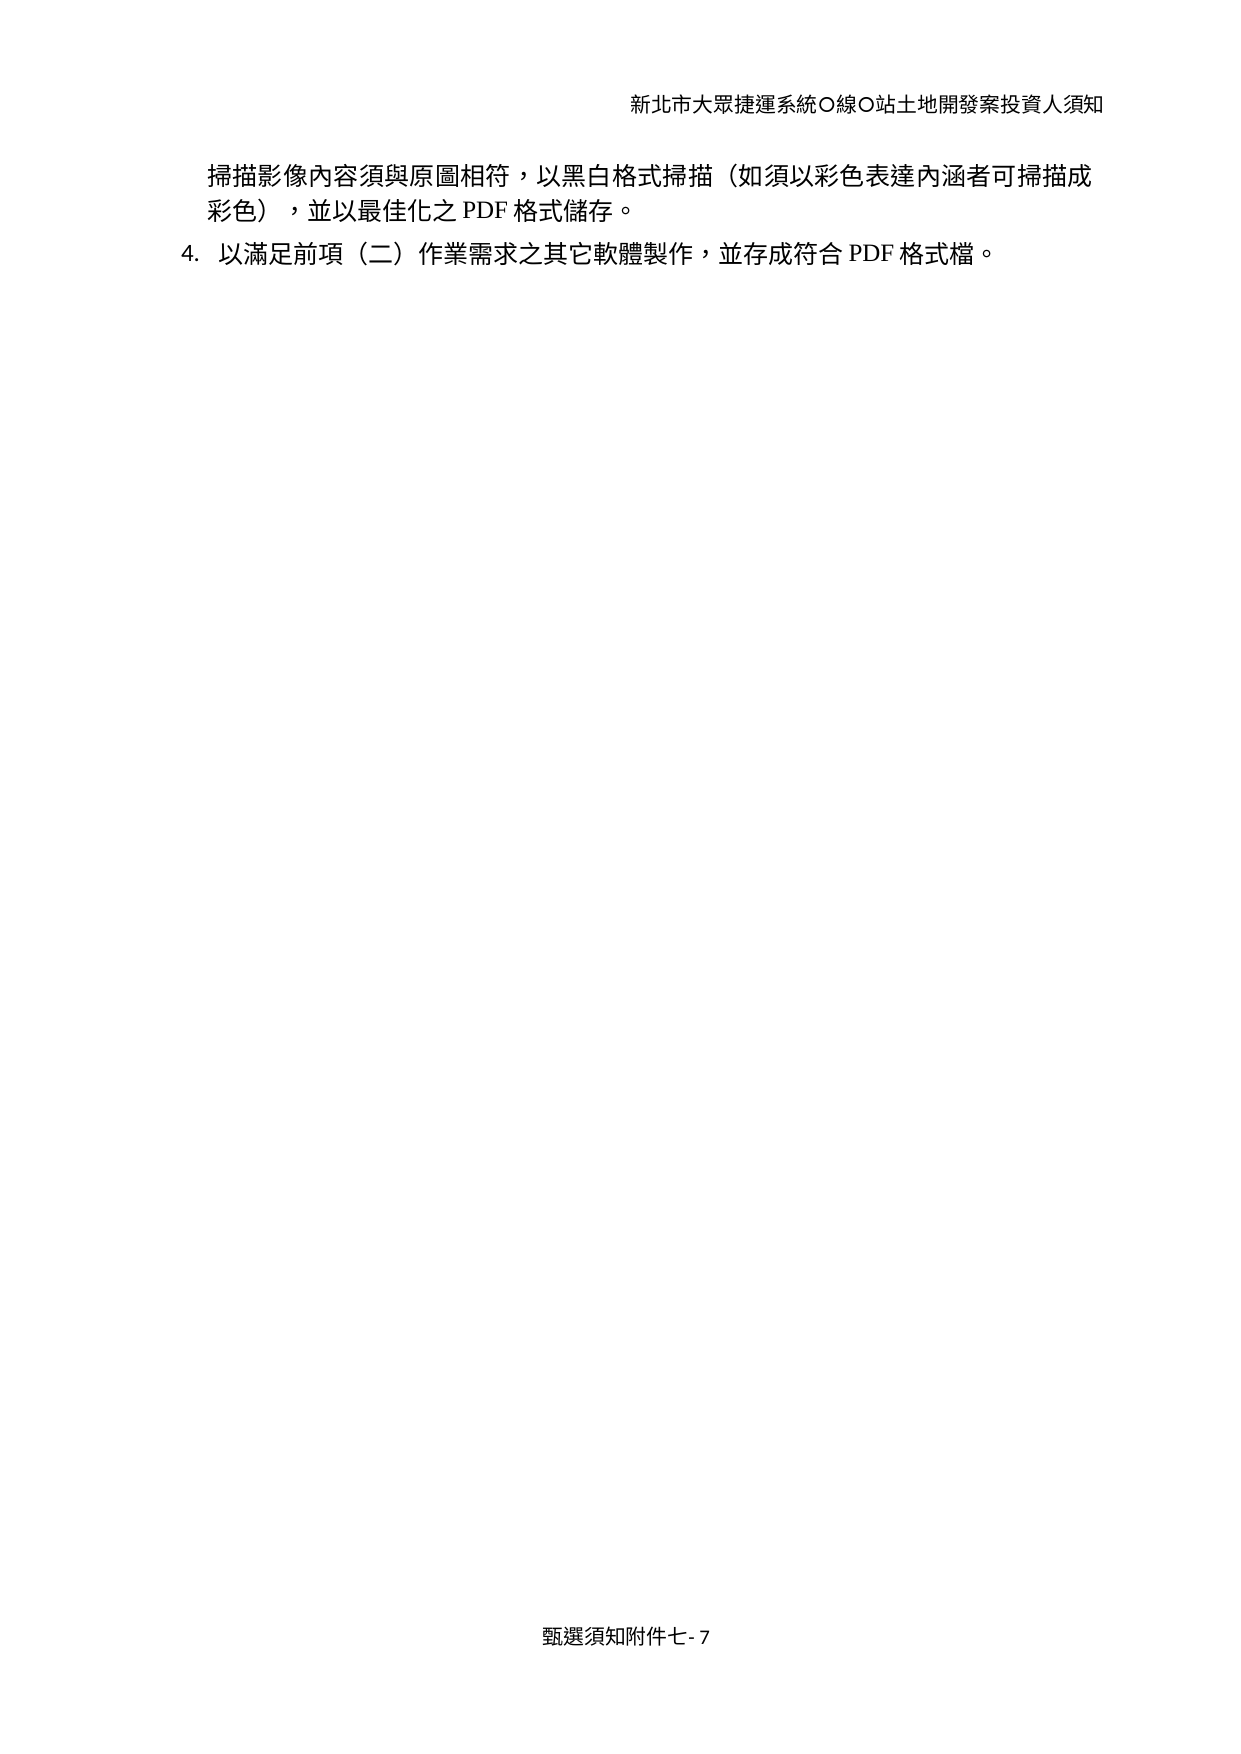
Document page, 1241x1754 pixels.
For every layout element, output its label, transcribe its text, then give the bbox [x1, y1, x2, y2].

list 掃描影像內容須與原圖相符，以黑白格式掃描（如須以彩色表達內涵者可掃描成彩色），並以最佳化之PDF格式儲存。 [181, 156, 1093, 227]
list 以滿足前項（二）作業需求之其它軟體製作，並存成符合PDF格式檔。 [118, 235, 1093, 270]
